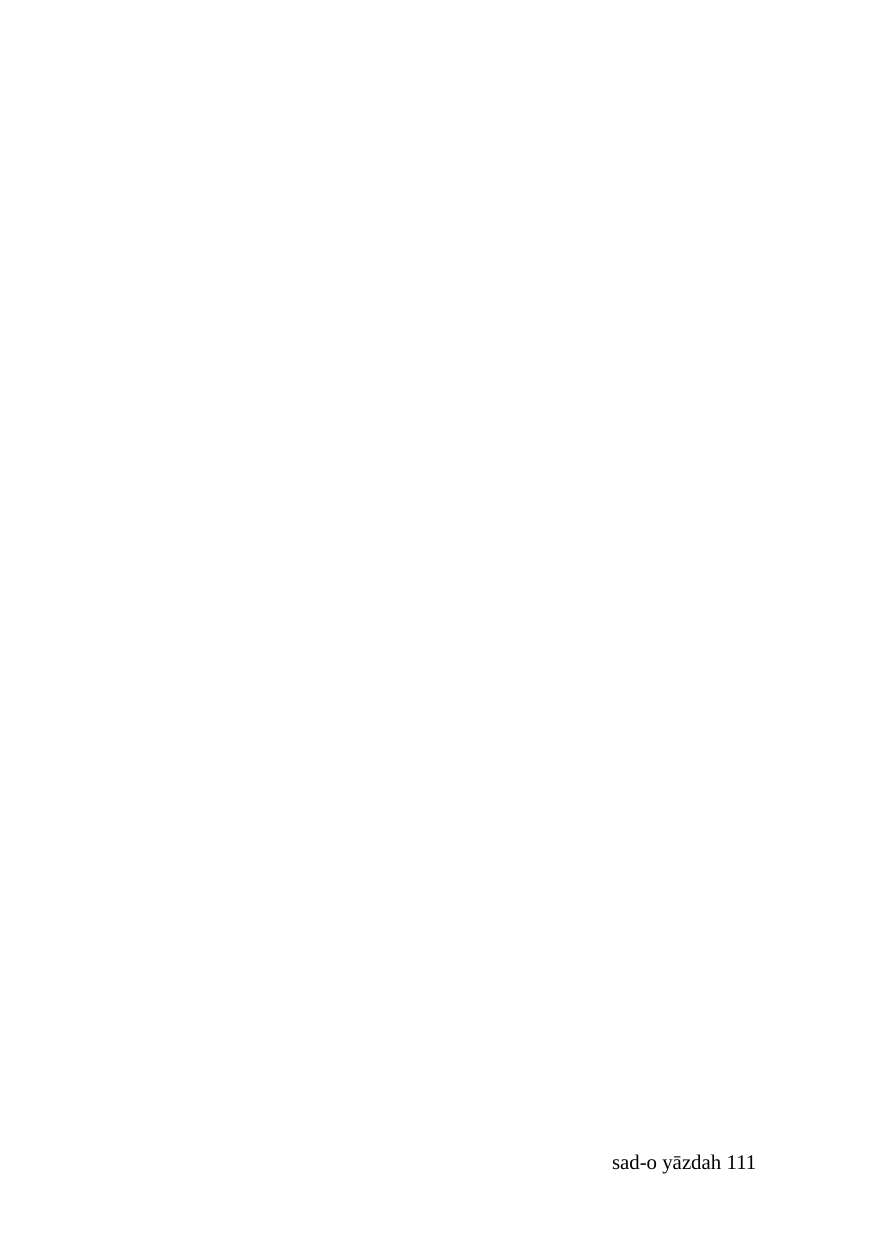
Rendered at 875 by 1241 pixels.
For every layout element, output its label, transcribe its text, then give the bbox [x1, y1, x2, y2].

text sad-o yāzdah 111 [118, 1150, 756, 1174]
